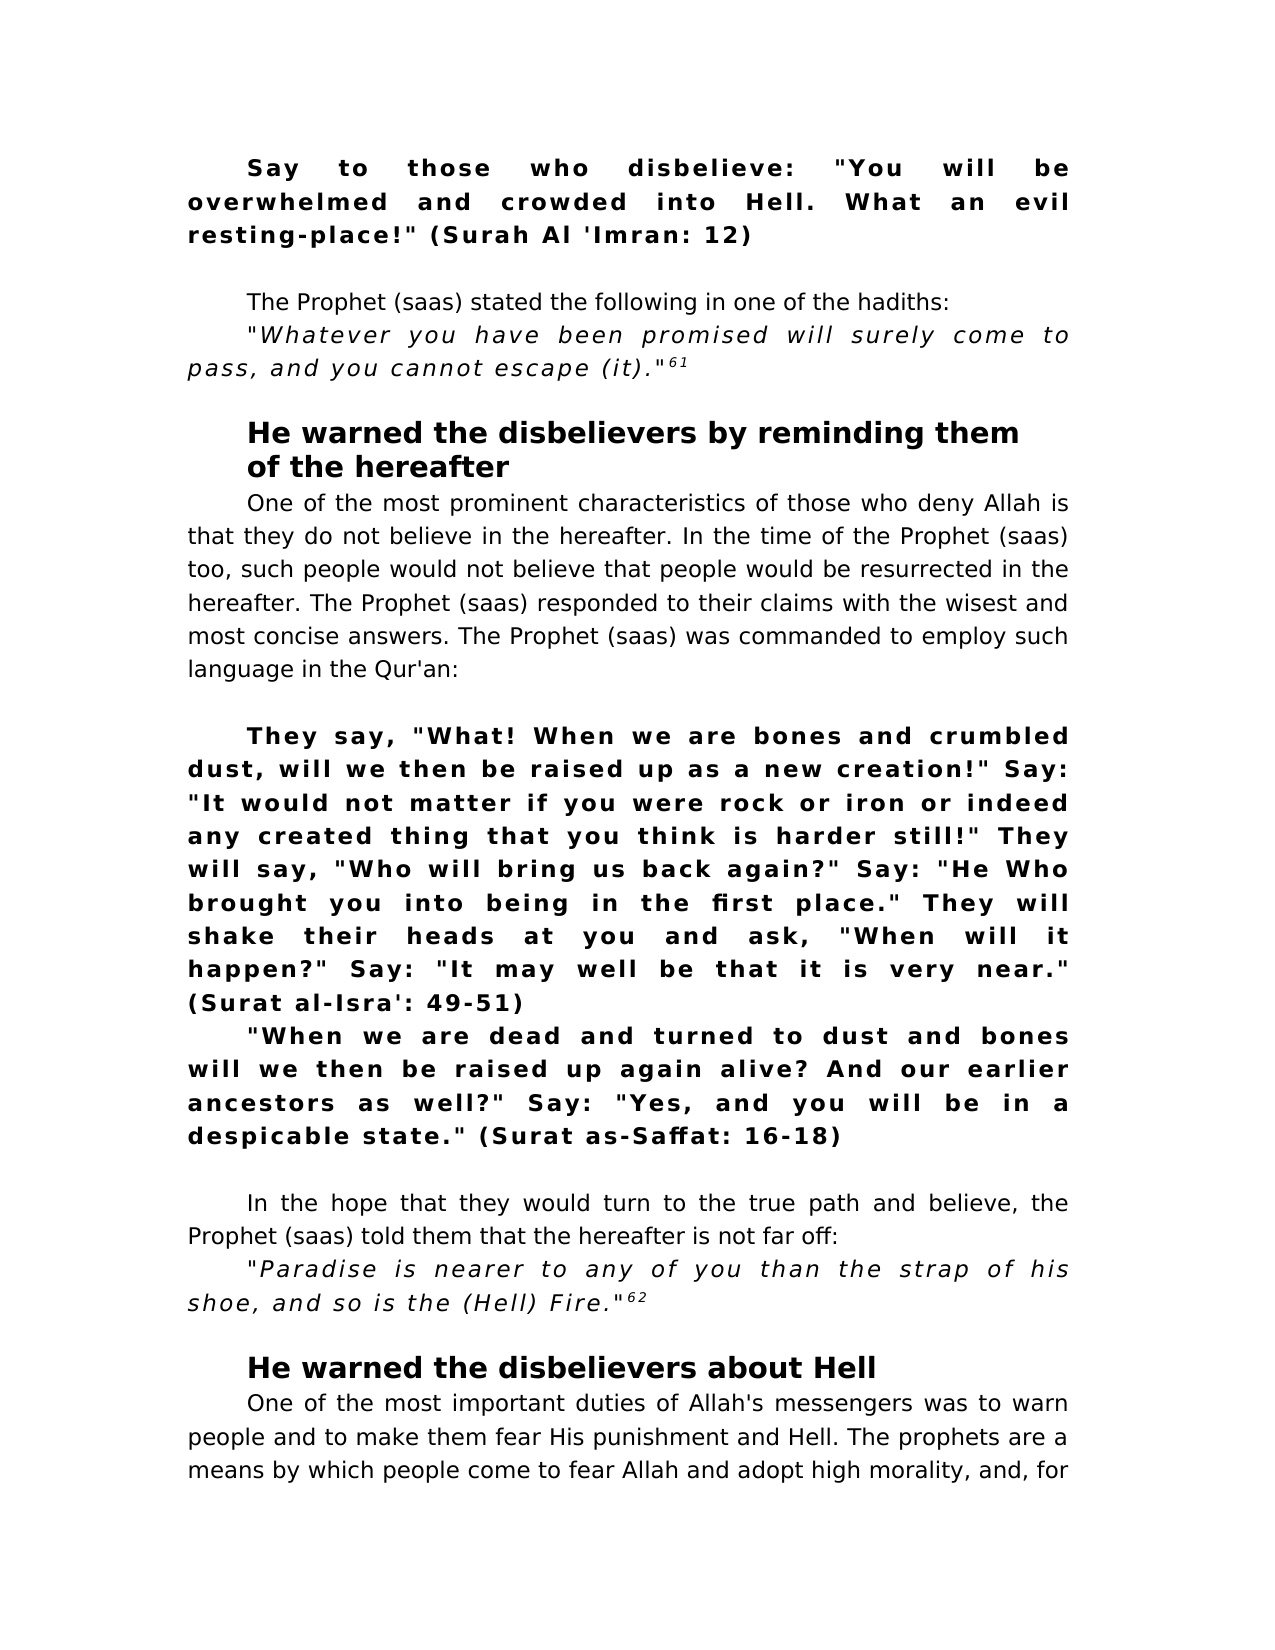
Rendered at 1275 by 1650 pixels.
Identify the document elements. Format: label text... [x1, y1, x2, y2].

text In the hope that they would turn to the true path and believe, the Prophet (saas) told them that the hereafter is not far off: [187, 1184, 1070, 1251]
text One of the most prominent characteristics of those who deny Allah is that they do not believe in the hereafter. In the time of the Prophet (saas) too, such people would not believe that people would be resurrected in the hereafter. The Prophet (saas) responded to their claims with the wisest and most concise answers. The Prophet (saas) was commanded to employ such language in the Qur'an: [187, 484, 1070, 684]
text One of the most important duties of Allah's messengers was to warn people and to make them fear His punishment and Hell. The prophets are a means by which people come to fear Allah and adopt high morality, and, for [187, 1385, 1070, 1485]
text "Paradise is nearer to any of you than the strap of his shoe, and so is the (Hell) Fire."62 [187, 1251, 1070, 1318]
text Say to those who disbelieve: "You will be overwhelmed and crowded into Hell. What an evil resting-place!" (Surah Al 'Imran: 12) [187, 150, 1070, 250]
text They say, "What! When we are bones and crumbled dust, will we then be raised up as a new creation!" Say: "It would not matter if you were rock or iron or indeed any created thing that you think is harder still!" They will say, "Who will bring us back again?" Say: "He Who brought you into being in the first place." They will shake their heads at you and ask, "When will it happen?" Say: "It may well be that it is very near." (Surat al-Isra': 49-51) [187, 718, 1070, 1018]
text "When we are dead and turned to dust and bones will we then be raised up again alive? And our earlier ancestors as well?" Say: "Yes, and you will be in a despicable state." (Surat as-Saffat: 16-18) [187, 1018, 1070, 1151]
text He warned the disbelievers by reminding them [187, 417, 1070, 451]
text He warned the disbelievers about Hell [187, 1351, 1070, 1385]
text The Prophet (saas) stated the following in one of the hadiths: [187, 283, 1070, 317]
text "Whatever you have been promised will surely come to pass, and you cannot escape (it)."61 [187, 317, 1070, 383]
text of the hereafter [187, 451, 1070, 484]
